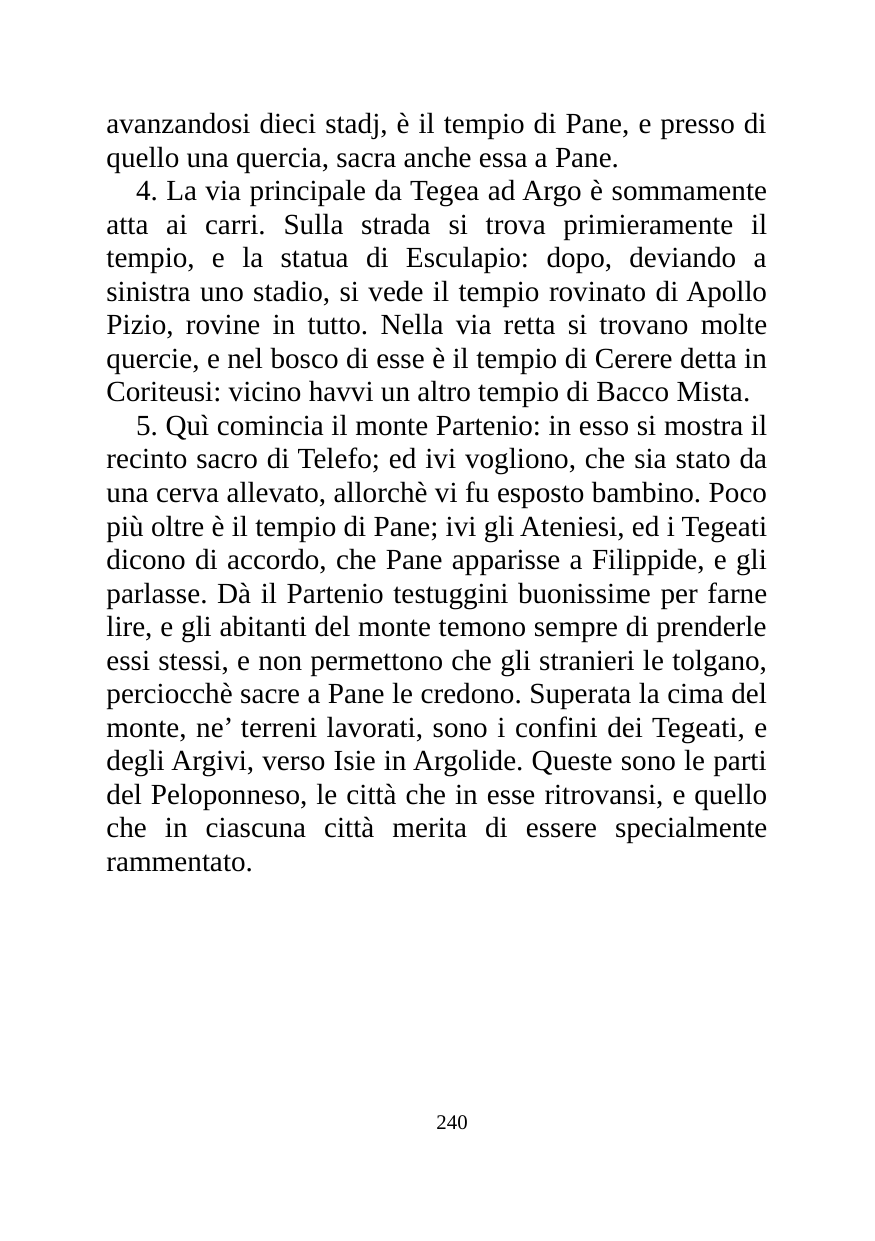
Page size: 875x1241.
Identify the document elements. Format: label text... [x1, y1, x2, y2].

text 4. La via principale da Tegea ad Argo è sommamente atta ai carri. Sulla strada si trova primieramente il tempio, e la statua di Esculapio: dopo, deviando a sinistra uno stadio, si vede il tempio rovinato di Apollo Pizio, rovine in tutto. Nella via retta si trovano molte quercie, e nel bosco di esse è il tempio di Cerere detta in Coriteusi: vicino havvi un altro tempio di Bacco Mista. [106, 173, 768, 408]
text 5. Quì comincia il monte Partenio: in esso si mostra il recinto sacro di Telefo; ed ivi vogliono, che sia stato da una cerva allevato, allorchè vi fu esposto bambino. Poco più oltre è il tempio di Pane; ivi gli Ateniesi, ed i Tegeati dicono di accordo, che Pane apparisse a Filippide, e gli parlasse. Dà il Partenio testuggini buonissime per farne lire, e gli abitanti del monte temono sempre di prenderle essi stessi, e non permettono che gli stranieri le tolgano, perciocchè sacre a Pane le credono. Superata la cima del monte, ne’ terreni lavorati, sono i confini dei Tegeati, e degli Argivi, verso Isie in Argolide. Queste sono le parti del Peloponneso, le città che in esse ritrovansi, e quello che in ciascuna città merita di essere specialmente rammentato. [106, 408, 768, 878]
text avanzandosi dieci stadj, è il tempio di Pane, e presso di quello una quercia, sacra anche essa a Pane. [106, 106, 768, 173]
